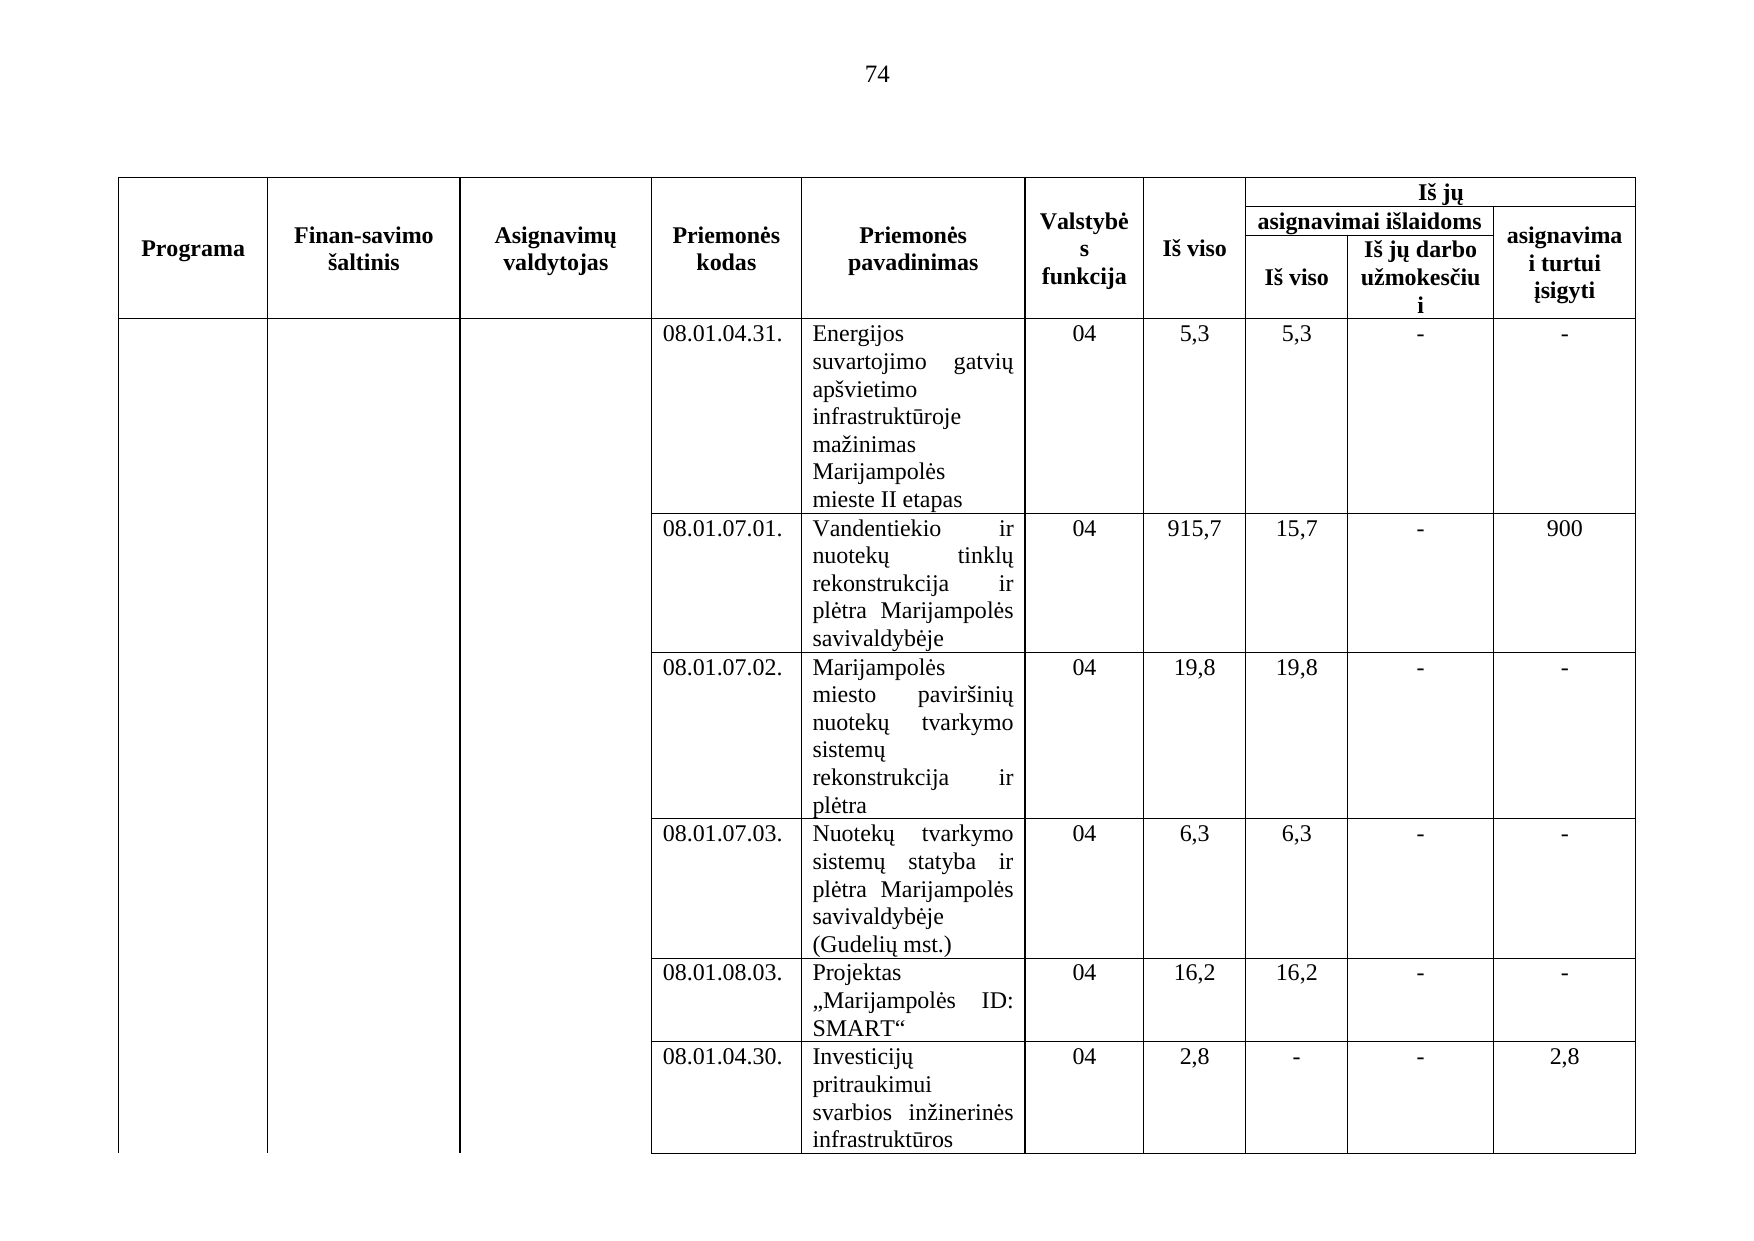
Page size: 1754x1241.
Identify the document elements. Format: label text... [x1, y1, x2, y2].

table_cell 16,2 [1246, 959, 1347, 1041]
table_header Priemonės kodas [652, 178, 801, 318]
table_cell Iš viso [1246, 236, 1347, 318]
table_cell [119, 319, 267, 957]
table_cell Iš jų darbo užmokesčiui [1348, 236, 1493, 318]
table_cell - [1494, 653, 1635, 818]
table_cell - [1246, 1042, 1347, 1153]
table_header Iš jų [1246, 178, 1635, 206]
table_cell 04 [1026, 653, 1143, 818]
table_cell 6,3 [1246, 819, 1347, 957]
table_cell 16,2 [1144, 959, 1245, 1041]
table_cell [461, 319, 651, 1041]
table_cell [268, 1041, 459, 1153]
table_cell Energijos suvartojimo gatvių apšvietimo infrastruktūroje mažinimas Marijampolės mieste II etapas [802, 319, 1024, 513]
table_cell 5,3 [1144, 319, 1245, 513]
table_cell 04 [1026, 819, 1143, 957]
table_cell - [1494, 319, 1635, 513]
table_header Finan-savimo šaltinis [268, 178, 459, 318]
table_cell - [1348, 1042, 1493, 1153]
table_cell 6,3 [1144, 819, 1245, 957]
table_cell Investicijų pritraukimui svarbios inžinerinės infrastruktūros [802, 1042, 1024, 1153]
table_cell [119, 958, 267, 1041]
table_cell Projektas „Marijampolės ID: SMART“ [802, 959, 1024, 1041]
table_cell 08.01.04.30. [652, 1042, 801, 1153]
table_cell - [1348, 819, 1493, 957]
table_header Iš viso [1144, 178, 1245, 318]
table_cell 900 [1494, 514, 1635, 652]
table_cell 15,7 [1246, 514, 1347, 652]
table_cell 04 [1026, 319, 1143, 513]
table_cell 915,7 [1144, 514, 1245, 652]
table_header Valstybės funkcija [1026, 178, 1143, 318]
table_cell 19,8 [1144, 653, 1245, 818]
table_cell - [1494, 959, 1635, 1041]
table_cell Marijampolės miesto paviršinių nuotekų tvarkymo sistemų rekonstrukcija ir plėtra [802, 653, 1024, 818]
table_cell 08.01.07.02. [652, 653, 801, 818]
table_cell 08.01.07.03. [652, 819, 801, 957]
table_cell 08.01.07.01. [652, 514, 801, 652]
table_cell 04 [1026, 514, 1143, 652]
table_header Priemonės pavadinimas [802, 178, 1024, 318]
table_cell [268, 319, 459, 1041]
table_cell 04 [1026, 1042, 1143, 1153]
table_cell 2,8 [1494, 1042, 1635, 1153]
table_cell - [1348, 959, 1493, 1041]
table_cell [119, 1041, 267, 1153]
table_cell Nuotekų tvarkymo sistemų statyba ir plėtra Marijampolės savivaldybėje (Gudelių mst.) [802, 819, 1024, 957]
table_cell 04 [1026, 959, 1143, 1041]
table_cell 2,8 [1144, 1042, 1245, 1153]
table_cell Vandentiekio ir nuotekų tinklų rekonstrukcija ir plėtra Marijampolės savivaldybėje [802, 514, 1024, 652]
table_cell 19,8 [1246, 653, 1347, 818]
table_header Programa [119, 178, 267, 318]
table_header Asignavimų valdytojas [461, 178, 651, 318]
table_cell - [1348, 319, 1493, 513]
table_cell 5,3 [1246, 319, 1347, 513]
table_cell 08.01.04.31. [652, 319, 801, 513]
table_cell asignavimai turtui įsigyti [1494, 207, 1635, 318]
table_cell - [1348, 653, 1493, 818]
table_cell 08.01.08.03. [652, 959, 801, 1041]
table_cell - [1494, 819, 1635, 957]
table_cell - [1348, 514, 1493, 652]
table_cell [461, 1041, 651, 1153]
table_cell asignavimai išlaidoms [1246, 207, 1493, 234]
